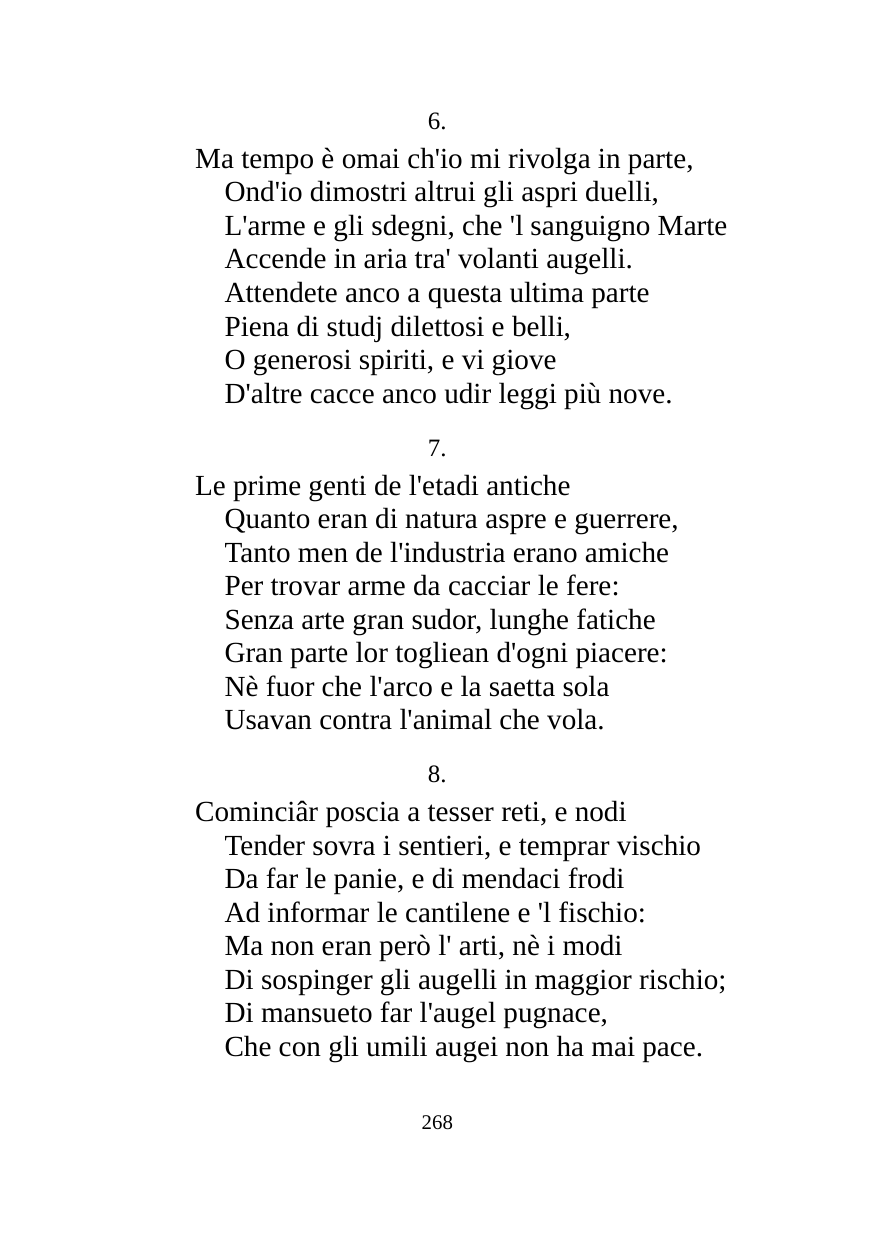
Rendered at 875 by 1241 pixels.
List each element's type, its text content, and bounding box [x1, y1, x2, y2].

text Nè fuor che l'arco e la saetta sola [224, 669, 768, 702]
text Usavan contra l'animal che vola. [224, 702, 768, 736]
text Cominciâr poscia a tesser reti, e nodi [195, 794, 768, 828]
text Di sospinger gli augelli in maggior rischio; [224, 962, 768, 996]
text Ma tempo è omai ch'io mi rivolga in parte, [195, 141, 768, 174]
text D'altre cacce anco udir leggi più nove. [224, 376, 768, 409]
text Accende in aria tra' volanti augelli. [224, 242, 768, 275]
text Tanto men de l'industria erano amiche [224, 535, 768, 568]
text O generosi spiriti, e vi giove [224, 342, 768, 376]
text Quanto eran di natura aspre e guerrere, [224, 501, 768, 535]
text Tender sovra i sentieri, e temprar vischio [224, 828, 768, 861]
text Attendete anco a questa ultima parte [224, 275, 768, 309]
text 8. [106, 759, 768, 788]
text Ma non eran però l' arti, nè i modi [224, 928, 768, 962]
text 7. [106, 433, 768, 462]
text Di mansueto far l'augel pugnace, [224, 996, 768, 1029]
text Ad informar le cantilene e 'l fischio: [224, 895, 768, 928]
text Da far le panie, e di mendaci frodi [224, 861, 768, 895]
text L'arme e gli sdegni, che 'l sanguigno Marte [224, 208, 768, 242]
text Piena di studj dilettosi e belli, [224, 309, 768, 342]
text Ond'io dimostri altrui gli aspri duelli, [224, 174, 768, 208]
text Per trovar arme da cacciar le fere: [224, 568, 768, 602]
text Gran parte lor togliean d'ogni piacere: [224, 635, 768, 669]
text 6. [106, 106, 768, 135]
text Che con gli umili augei non ha mai pace. [224, 1029, 768, 1063]
text Senza arte gran sudor, lunghe fatiche [224, 602, 768, 635]
text Le prime genti de l'etadi antiche [195, 468, 768, 501]
